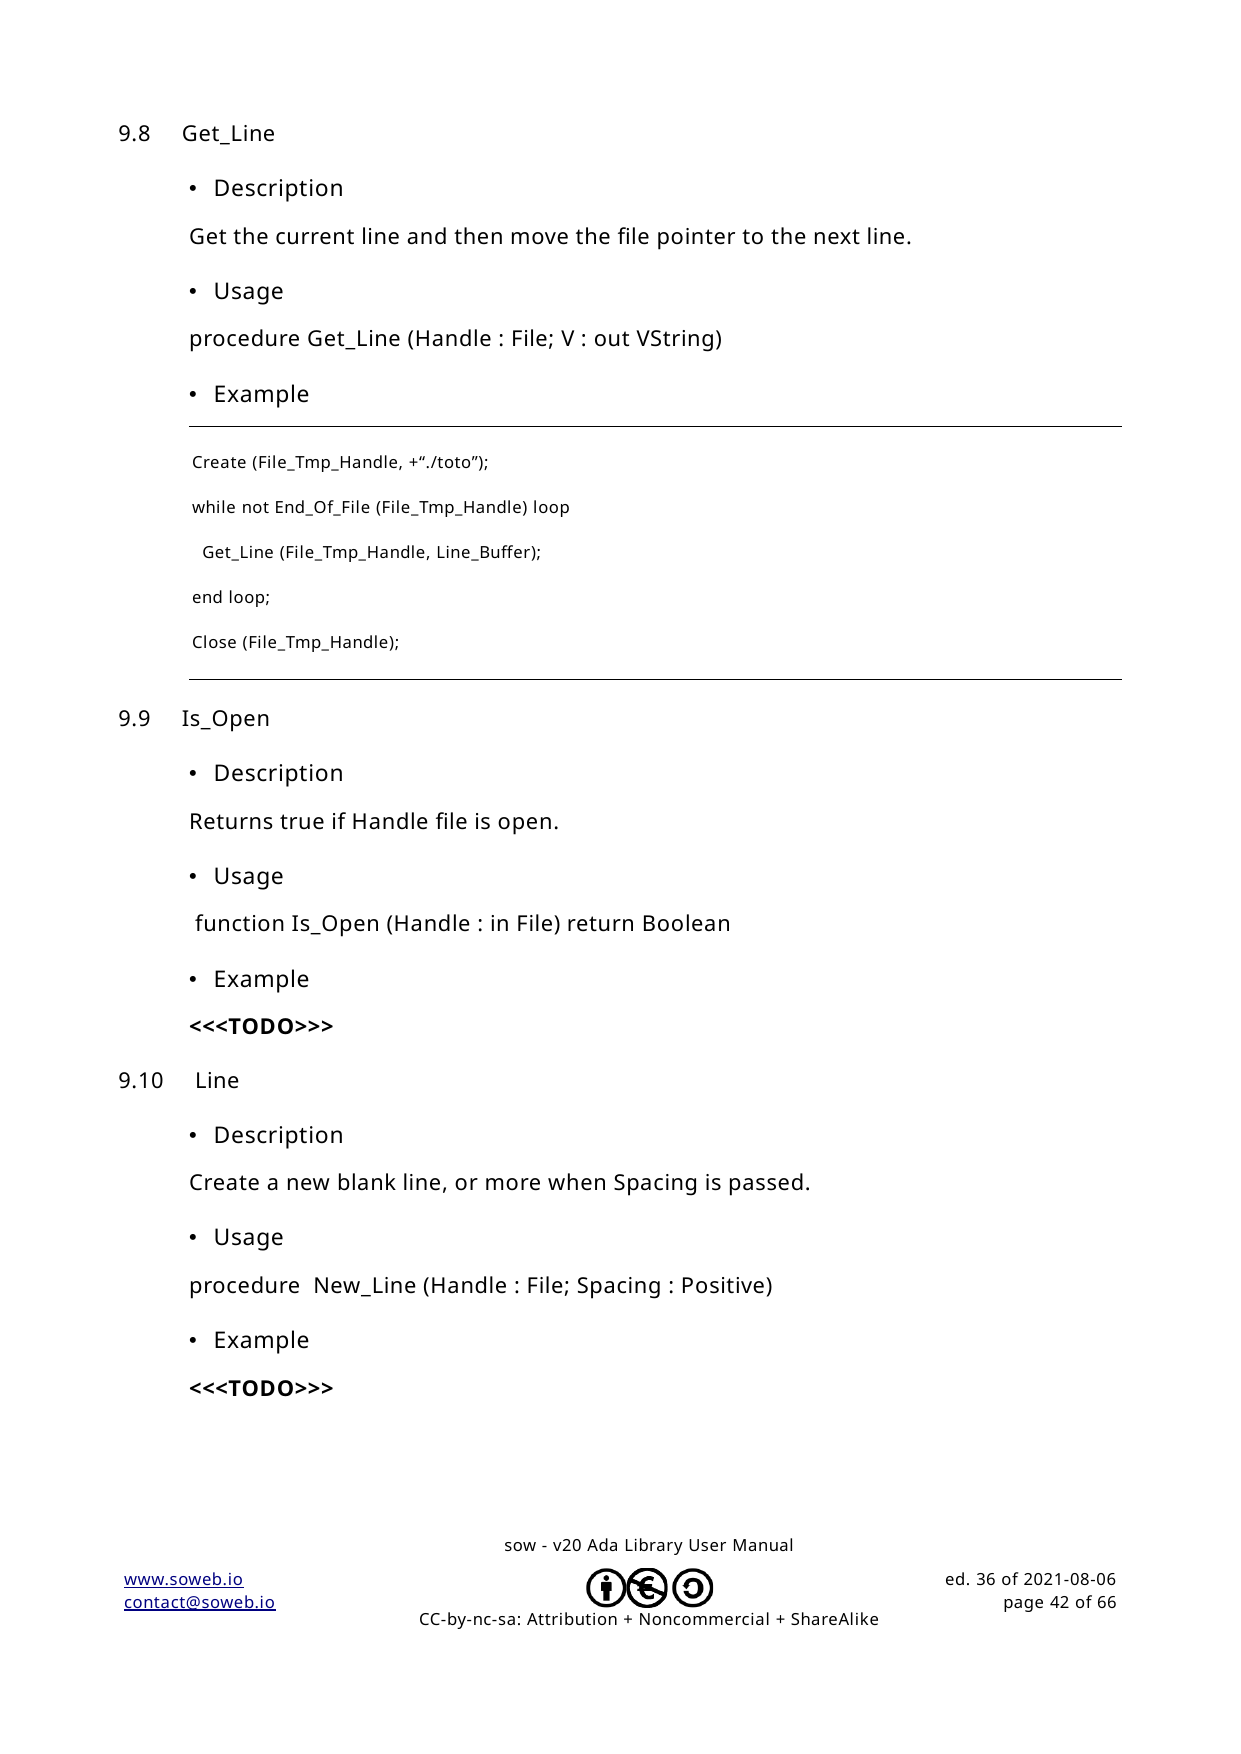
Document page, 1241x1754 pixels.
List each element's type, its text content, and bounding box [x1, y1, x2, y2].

list while not End_Of_File (File_Tmp_Handle) loop [189, 493, 1122, 519]
list Get_Line (File_Tmp_Handle, Line_Buffer); [189, 538, 1122, 561]
text procedure Get_Line (Handle : File; V : out VString) [189, 323, 1122, 353]
subtitle Description [189, 1118, 1122, 1149]
text <<<TODO>>> [189, 1011, 1122, 1041]
subtitle Example [189, 962, 1122, 993]
subtitle Usage [189, 1221, 1122, 1252]
text Returns true if Handle file is open. [189, 806, 1122, 836]
subtitle Line [118, 1064, 1122, 1094]
text Get the current line and then move the file pointer to the next line. [189, 221, 1122, 251]
text function Is_Open (Handle : in File) return Boolean [189, 908, 1122, 938]
text procedure New_Line (Handle : File; Spacing : Positive) [189, 1270, 1122, 1300]
subtitle Description [189, 757, 1122, 788]
text <<<TODO>>> [189, 1372, 1122, 1402]
subtitle Get_Line [118, 118, 1122, 148]
subtitle Example [189, 1323, 1122, 1355]
list Close (File_Tmp_Handle); [189, 628, 1122, 679]
text Create a new blank line, or more when Spacing is passed. [189, 1167, 1122, 1197]
subtitle Usage [189, 274, 1122, 306]
list end loop; [189, 561, 1122, 609]
picture [672, 1568, 714, 1608]
subtitle Description [189, 172, 1122, 203]
subtitle Example [189, 377, 1122, 408]
subtitle Usage [189, 859, 1122, 891]
list Create (File_Tmp_Handle, +“./toto”); [189, 427, 1122, 474]
picture [585, 1568, 668, 1608]
subtitle Is_Open [118, 703, 1122, 733]
